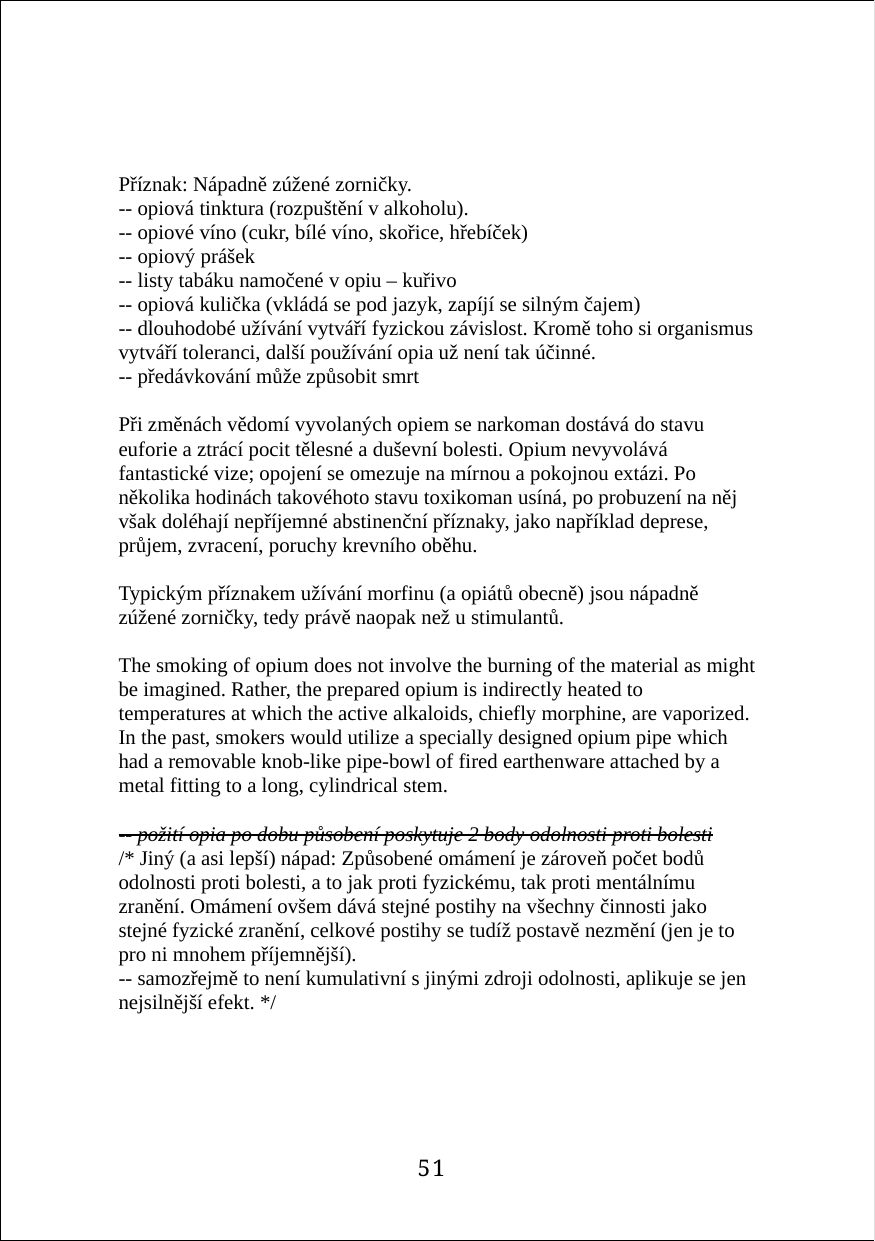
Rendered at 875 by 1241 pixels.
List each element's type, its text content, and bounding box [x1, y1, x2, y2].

text -- samozřejmě to není kumulativní s jinými zdroji odolnosti, aplikuje se jen nejsilnější efekt. */ [118, 966, 756, 1014]
text -- předávkování může způsobit smrt [118, 364, 756, 388]
text Příznak: Nápadně zúžené zorničky. [118, 172, 756, 196]
text The smoking of opium does not involve the burning of the material as might be imagined. Rather, the prepared opium is indirectly heated to temperatures at which the active alkaloids, chiefly morphine, are vaporized. In the past, smokers would utilize a specially designed opium pipe which had a removable knob-like pipe-bowl of fired earthenware attached by a metal fitting to a long, cylindrical stem. [118, 653, 756, 797]
text /* Jiný (a asi lepší) nápad: Způsobené omámení je zároveň počet bodů odolnosti proti bolesti, a to jak proti fyzickému, tak proti mentálnímu zranění. Omámení ovšem dává stejné postihy na všechny činnosti jako stejné fyzické zranění, celkové postihy se tudíž postavě nezmění (jen je to pro ni mnohem příjemnější). [118, 846, 756, 966]
text -- dlouhodobé užívání vytváří fyzickou závislost. Kromě toho si organismus vytváří toleranci, další používání opia už není tak účinné. [118, 316, 756, 364]
text Typickým příznakem užívání morfinu (a opiátů obecně) jsou nápadně zúžené zorničky, tedy právě naopak než u stimulantů. [118, 581, 756, 629]
text -- požití opia po dobu působení poskytuje 2 body odolnosti proti bolesti [118, 821, 756, 846]
text -- opiová tinktura (rozpuštění v alkoholu). [118, 196, 756, 220]
text -- listy tabáku namočené v opiu – kuřivo [118, 268, 756, 292]
text Při změnách vědomí vyvolaných opiem se narkoman dostává do stavu euforie a ztrácí pocit tělesné a duševní bolesti. Opium nevyvolává fantastické vize; opojení se omezuje na mírnou a pokojnou extázi. Po několika hodinách takovéhoto stavu toxikoman usíná, po probuzení na něj však doléhají nepříjemné abstinenční příznaky, jako například deprese, průjem, zvracení, poruchy krevního oběhu. [118, 412, 756, 557]
text -- opiová kulička (vkládá se pod jazyk, zapíjí se silným čajem) [118, 292, 756, 316]
text -- opiový prášek [118, 244, 756, 268]
text -- opiové víno (cukr, bílé víno, skořice, hřebíček) [118, 220, 756, 244]
